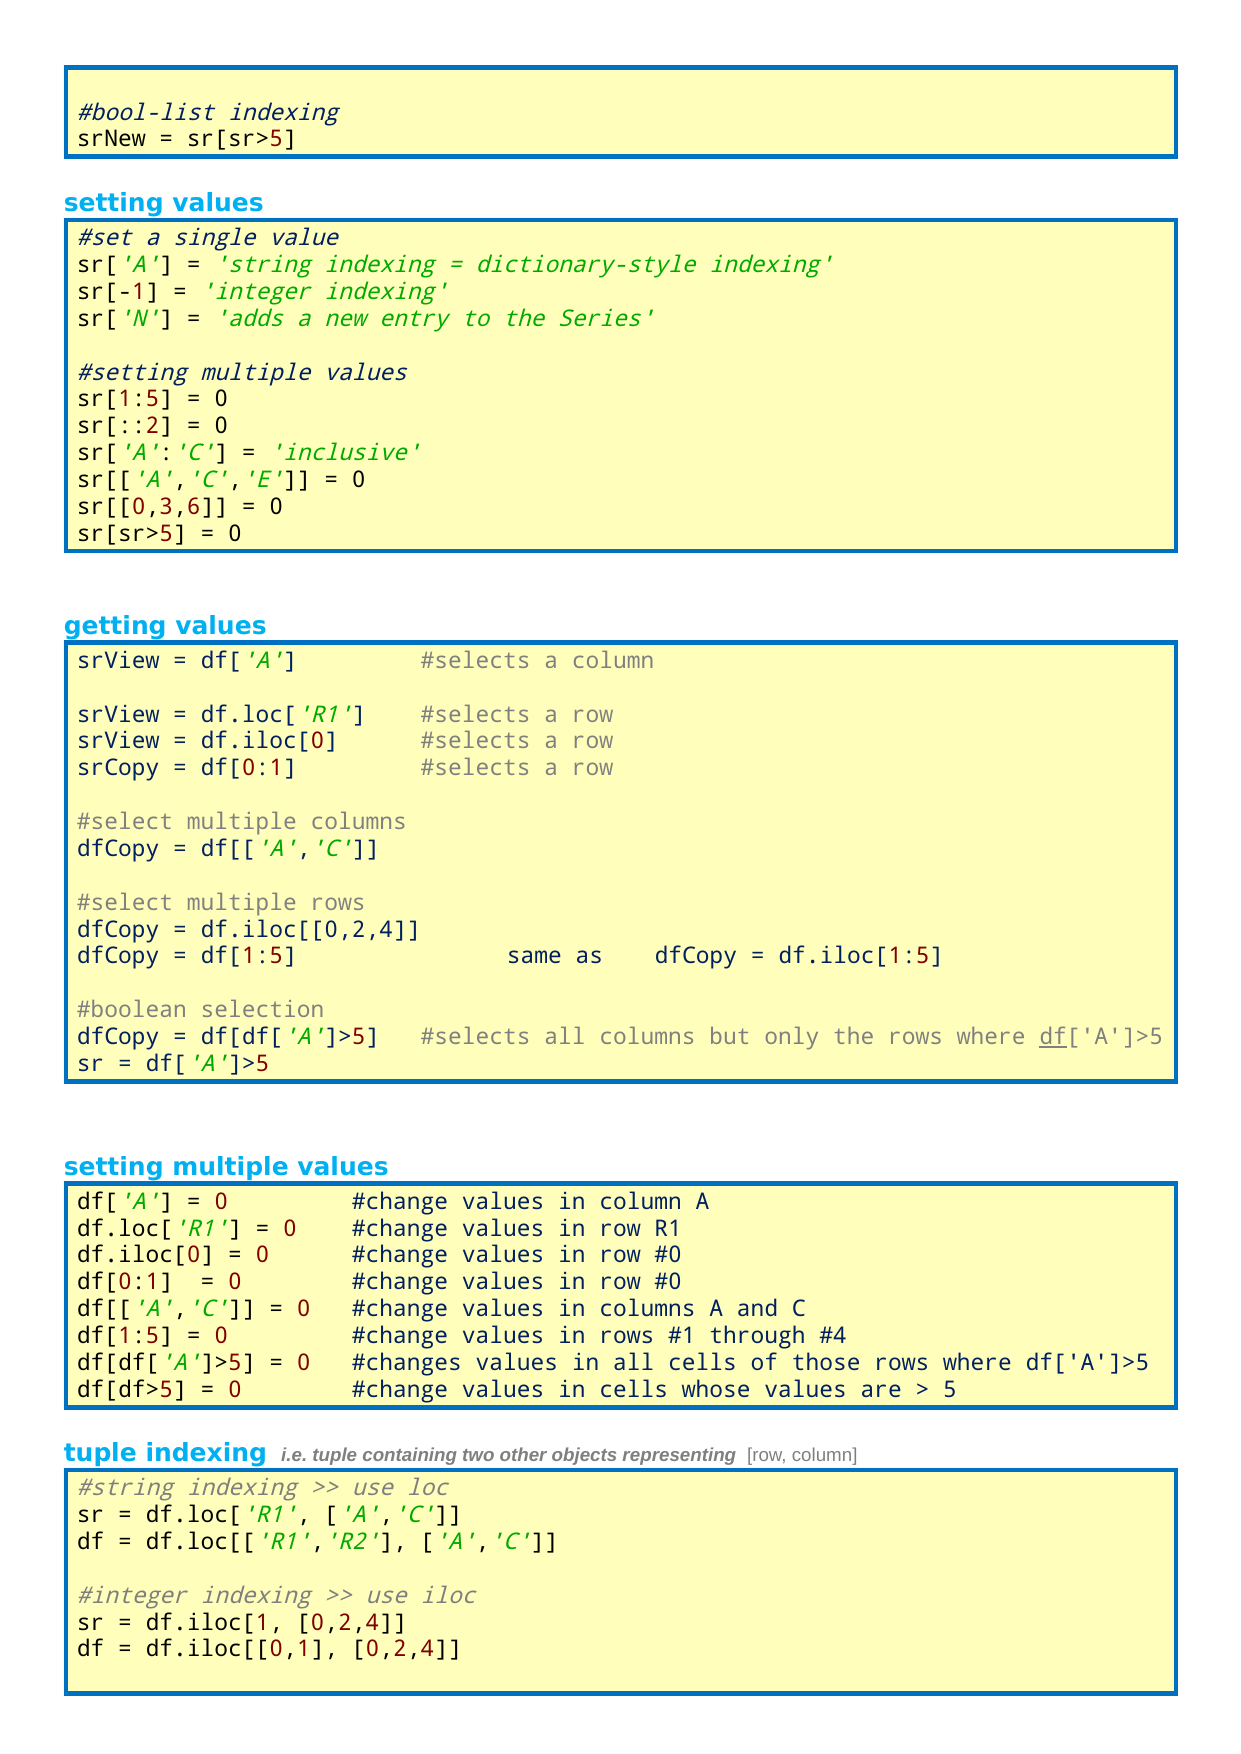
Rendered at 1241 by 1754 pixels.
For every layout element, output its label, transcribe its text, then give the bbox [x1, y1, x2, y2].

text dfCopy = df.iloc[[0,2,4]] [68, 909, 1174, 936]
text df['A'] = 0 #change values in column A [68, 1186, 1174, 1208]
text df[1:5] = 0 #change values in rows #1 through #4 [68, 1315, 1174, 1342]
text df = df.loc[['R1','R2'], ['A','C']] [68, 1521, 1174, 1548]
text df.loc['R1'] = 0 #change values in row R1 [68, 1208, 1174, 1235]
text #bool-list indexing [68, 92, 1174, 119]
text sr = df['A']>5 [68, 1043, 1174, 1079]
title setting multiple values [63, 1152, 1178, 1181]
text dfCopy = df[df['A']>5] #selects all columns but only the rows where df['A']>5 [68, 1016, 1174, 1043]
text df.iloc[0] = 0 #change values in row #0 [68, 1235, 1174, 1262]
text srView = df.loc['R1'] #selects a row [68, 694, 1174, 721]
text #select multiple columns [68, 801, 1174, 828]
title getting values [63, 611, 1178, 640]
title setting values [63, 188, 1178, 217]
text sr[::2] = 0 [68, 406, 1174, 432]
text sr[sr>5] = 0 [68, 513, 1174, 549]
text srCopy = df[0:1] #selects a row [68, 748, 1174, 774]
text sr['N'] = 'adds a new entry to the Series' [68, 298, 1174, 325]
text sr['A'] = 'string indexing = dictionary-style indexing' [68, 244, 1174, 271]
text srView = df['A'] #selects a column [68, 645, 1174, 667]
text sr[1:5] = 0 [68, 379, 1174, 406]
text #integer indexing >> use iloc [68, 1575, 1174, 1602]
text #setting multiple values [68, 352, 1174, 379]
text srView = df.iloc[0] #selects a row [68, 721, 1174, 748]
text df = df.iloc[[0,1], [0,2,4]] [68, 1629, 1174, 1656]
text df[['A','C']] = 0 #change values in columns A and C [68, 1288, 1174, 1315]
text #set a single value [68, 222, 1174, 244]
text sr['A':'C'] = 'inclusive' [68, 432, 1174, 459]
text srNew = sr[sr>5] [68, 119, 1174, 154]
text dfCopy = df[['A','C']] [68, 828, 1174, 855]
text dfCopy = df[1:5] same as dfCopy = df.iloc[1:5] [68, 936, 1174, 963]
text sr[[0,3,6]] = 0 [68, 486, 1174, 513]
text df[0:1] = 0 #change values in row #0 [68, 1262, 1174, 1288]
text #select multiple rows [68, 882, 1174, 909]
text sr[-1] = 'integer indexing' [68, 271, 1174, 298]
title tuple indexing i.e. tuple containing two other objects representing [row, column] [63, 1438, 1178, 1467]
text df[df['A']>5] = 0 #changes values in all cells of those rows where df['A']>5 [68, 1342, 1174, 1369]
text sr[['A','C','E']] = 0 [68, 459, 1174, 486]
text df[df>5] = 0 #change values in cells whose values are > 5 [68, 1369, 1174, 1405]
text sr = df.loc['R1', ['A','C']] [68, 1494, 1174, 1521]
text sr = df.iloc[1, [0,2,4]] [68, 1602, 1174, 1629]
text #string indexing >> use loc [68, 1472, 1174, 1494]
text #boolean selection [68, 989, 1174, 1016]
